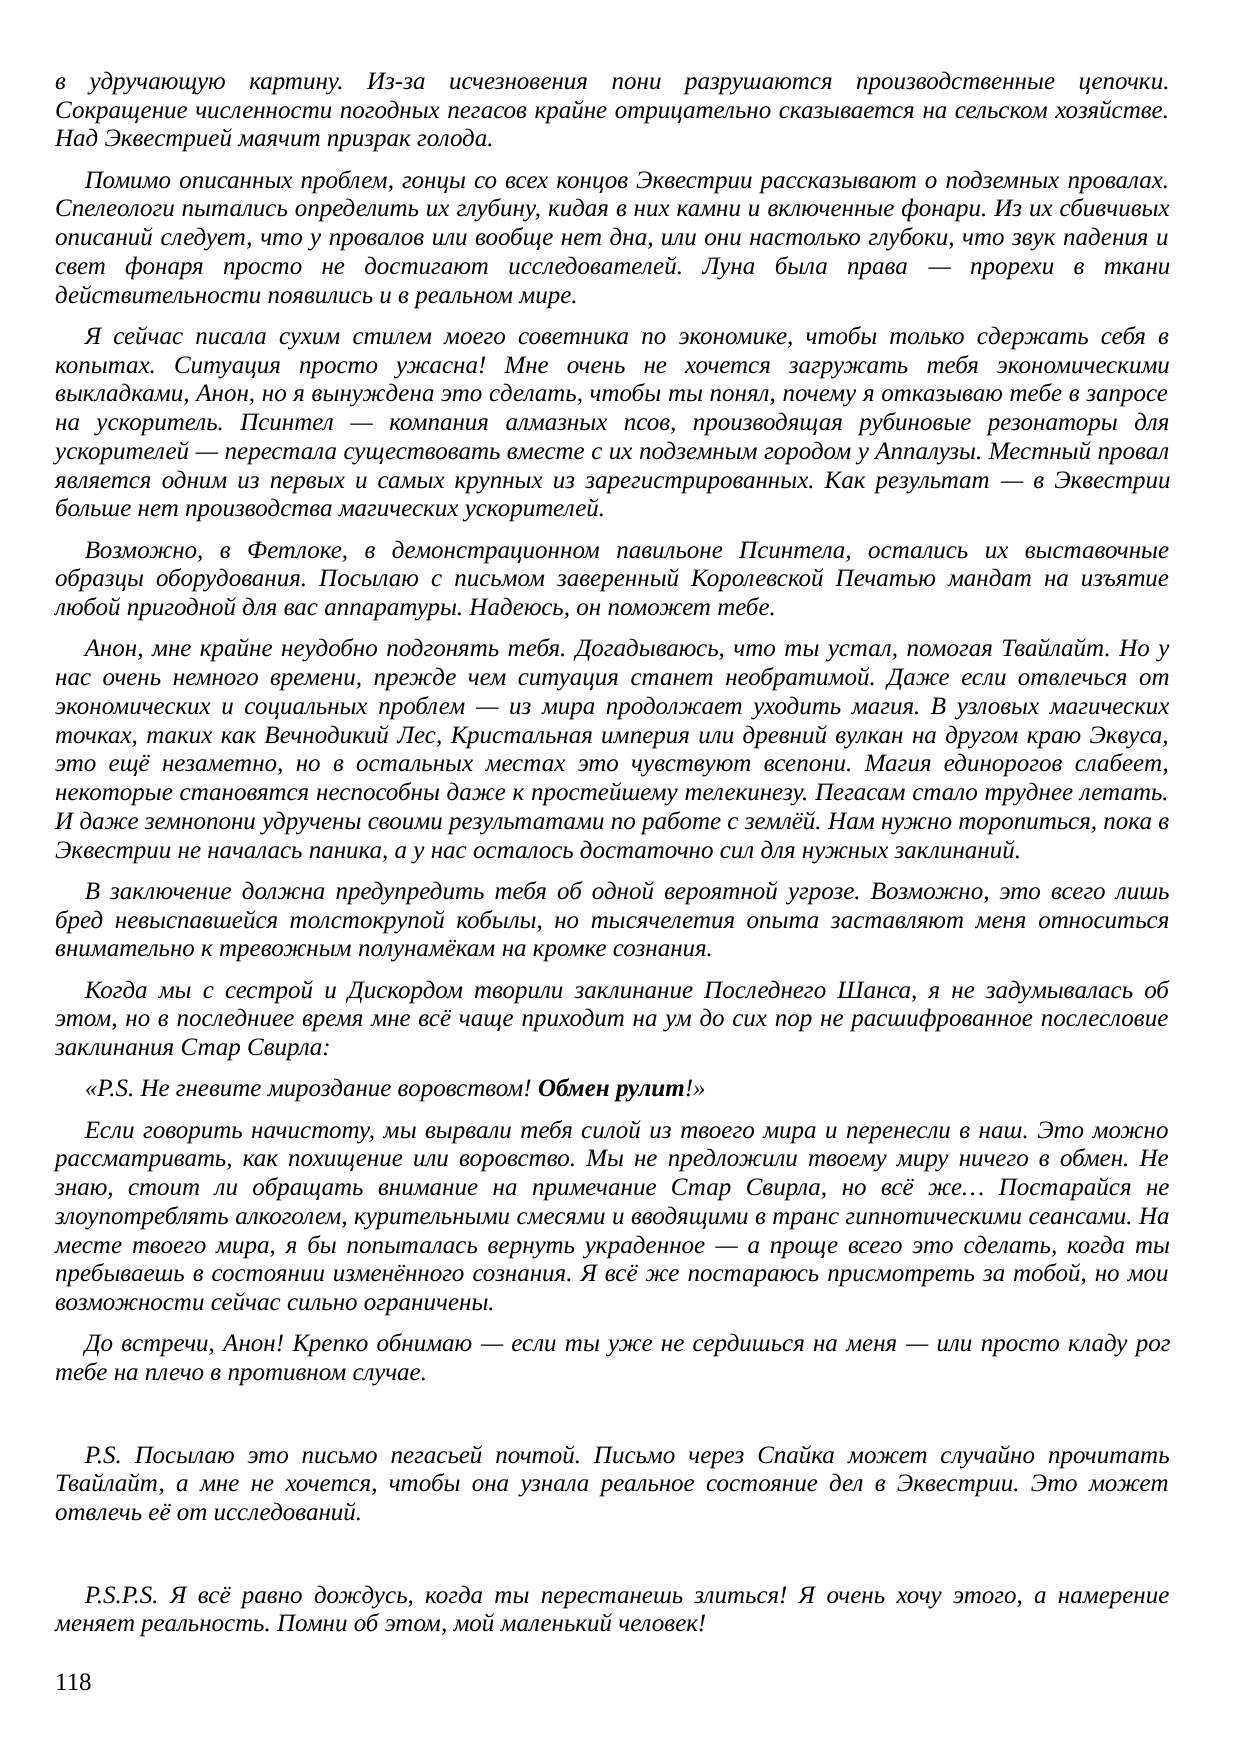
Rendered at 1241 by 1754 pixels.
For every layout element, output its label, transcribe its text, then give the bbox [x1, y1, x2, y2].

text P.S.P.S. Я всё равно дождусь, когда ты перестанешь злиться! Я очень хочу этого, а намерение меняет реальность. Помни об этом, мой маленький человек! [55, 1580, 1173, 1637]
text Если говорить начистоту, мы вырвали тебя силой из твоего мира и перенесли в наш. Это можно рассматривать, как похищение или воровство. Мы не предложили твоему миру ничего в обмен. Не знаю, стоит ли обращать внимание на примечание Стар Свирла, но всё же… Постарайся не злоупотреблять алкоголем, курительными смесями и вводящими в транс гипнотическими сеансами. На месте твоего мира, я бы попыталась вернуть украденное — а проще всего это сделать, когда ты пребываешь в состоянии изменённого сознания. Я всё же постараюсь присмотреть за тобой, но мои возможности сейчас сильно ограничены. [55, 1115, 1173, 1316]
text P.S. Посылаю это письмо пегасьей почтой. Письмо через Спайка может случайно прочитать Твайлайт, а мне не хочется, чтобы она узнала реальное состояние дел в Эквестрии. Это может отвлечь её от исследований. [55, 1440, 1173, 1526]
text «P.S. Не гневите мироздание воровством! Обмен рулит!» [55, 1073, 1173, 1102]
text До встречи, Анон! Крепко обнимаю — если ты уже не сердишься на меня — или просто кладу рог тебе на плечо в противном случае. [55, 1328, 1173, 1386]
text Когда мы с сестрой и Дискордом творили заклинание Последнего Шанса, я не задумывалась об этом, но в последниее время мне всё чаще приходит на ум до сих пор не расшифрованное послесловие заклинания Стар Свирла: [55, 975, 1173, 1061]
text в удручающую картину. Из-за исчезновения пони разрушаются производственные цепочки. Сокращение численности погодных пегасов крайне отрицательно сказывается на сельском хозяйстве. Над Эквестрией маячит призрак голода. [55, 66, 1173, 152]
text Я сейчас писала сухим стилем моего советника по экономике, чтобы только сдержать себя в копытах. Ситуация просто ужасна! Мне очень не хочется загружать тебя экономическими выкладками, Анон, но я вынуждена это сделать, чтобы ты понял, почему я отказываю тебе в запросе на ускоритель. Псинтел — компания алмазных псов, производящая рубиновые резонаторы для ускорителей — перестала существовать вместе с их подземным городом у Аппалузы. Местный провал является одним из первых и самых крупных из зарегистрированных. Как результат — в Эквестрии больше нет производства магических ускорителей. [55, 321, 1173, 522]
text В заключение должна предупредить тебя об одной вероятной угрозе. Возможно, это всего лишь бред невыспавшейся толстокрупой кобылы, но тысячелетия опыта заставляют меня относиться внимательно к тревожным полунамёкам на кромке сознания. [55, 876, 1173, 962]
text Помимо описанных проблем, гонцы со всех концов Эквестрии рассказывают о подземных провалах. Спелеологи пытались определить их глубину, кидая в них камни и включенные фонари. Из их сбивчивых описаний следует, что у провалов или вообще нет дна, или они настолько глубоки, что звук падения и свет фонаря просто не достигают исследователей. Луна была права — прорехи в ткани действительности появились и в реальном мире. [55, 165, 1173, 308]
text Анон, мне крайне неудобно подгонять тебя. Догадываюсь, что ты устал, помогая Твайлайт. Но у нас очень немного времени, прежде чем ситуация станет необратимой. Даже если отвлечься от экономических и социальных проблем — из мира продолжает уходить магия. В узловых магических точках, таких как Вечнодикий Лес, Кристальная империя или древний вулкан на другом краю Эквуса, это ещё незаметно, но в остальных местах это чувствуют всепони. Магия единорогов слабеет, некоторые становятся неспособны даже к простейшему телекинезу. Пегасам стало труднее летать. И даже земнопони удручены своими результатами по работе с землёй. Нам нужно торопиться, пока в Эквестрии не началась паника, а у нас осталось достаточно сил для нужных заклинаний. [55, 633, 1173, 863]
text Возможно, в Фетлоке, в демонстрационном павильоне Псинтела, остались их выставочные образцы оборудования. Посылаю с письмом заверенный Королевской Печатью мандат на изъятие любой пригодной для вас аппаратуры. Надеюсь, он поможет тебе. [55, 535, 1173, 621]
